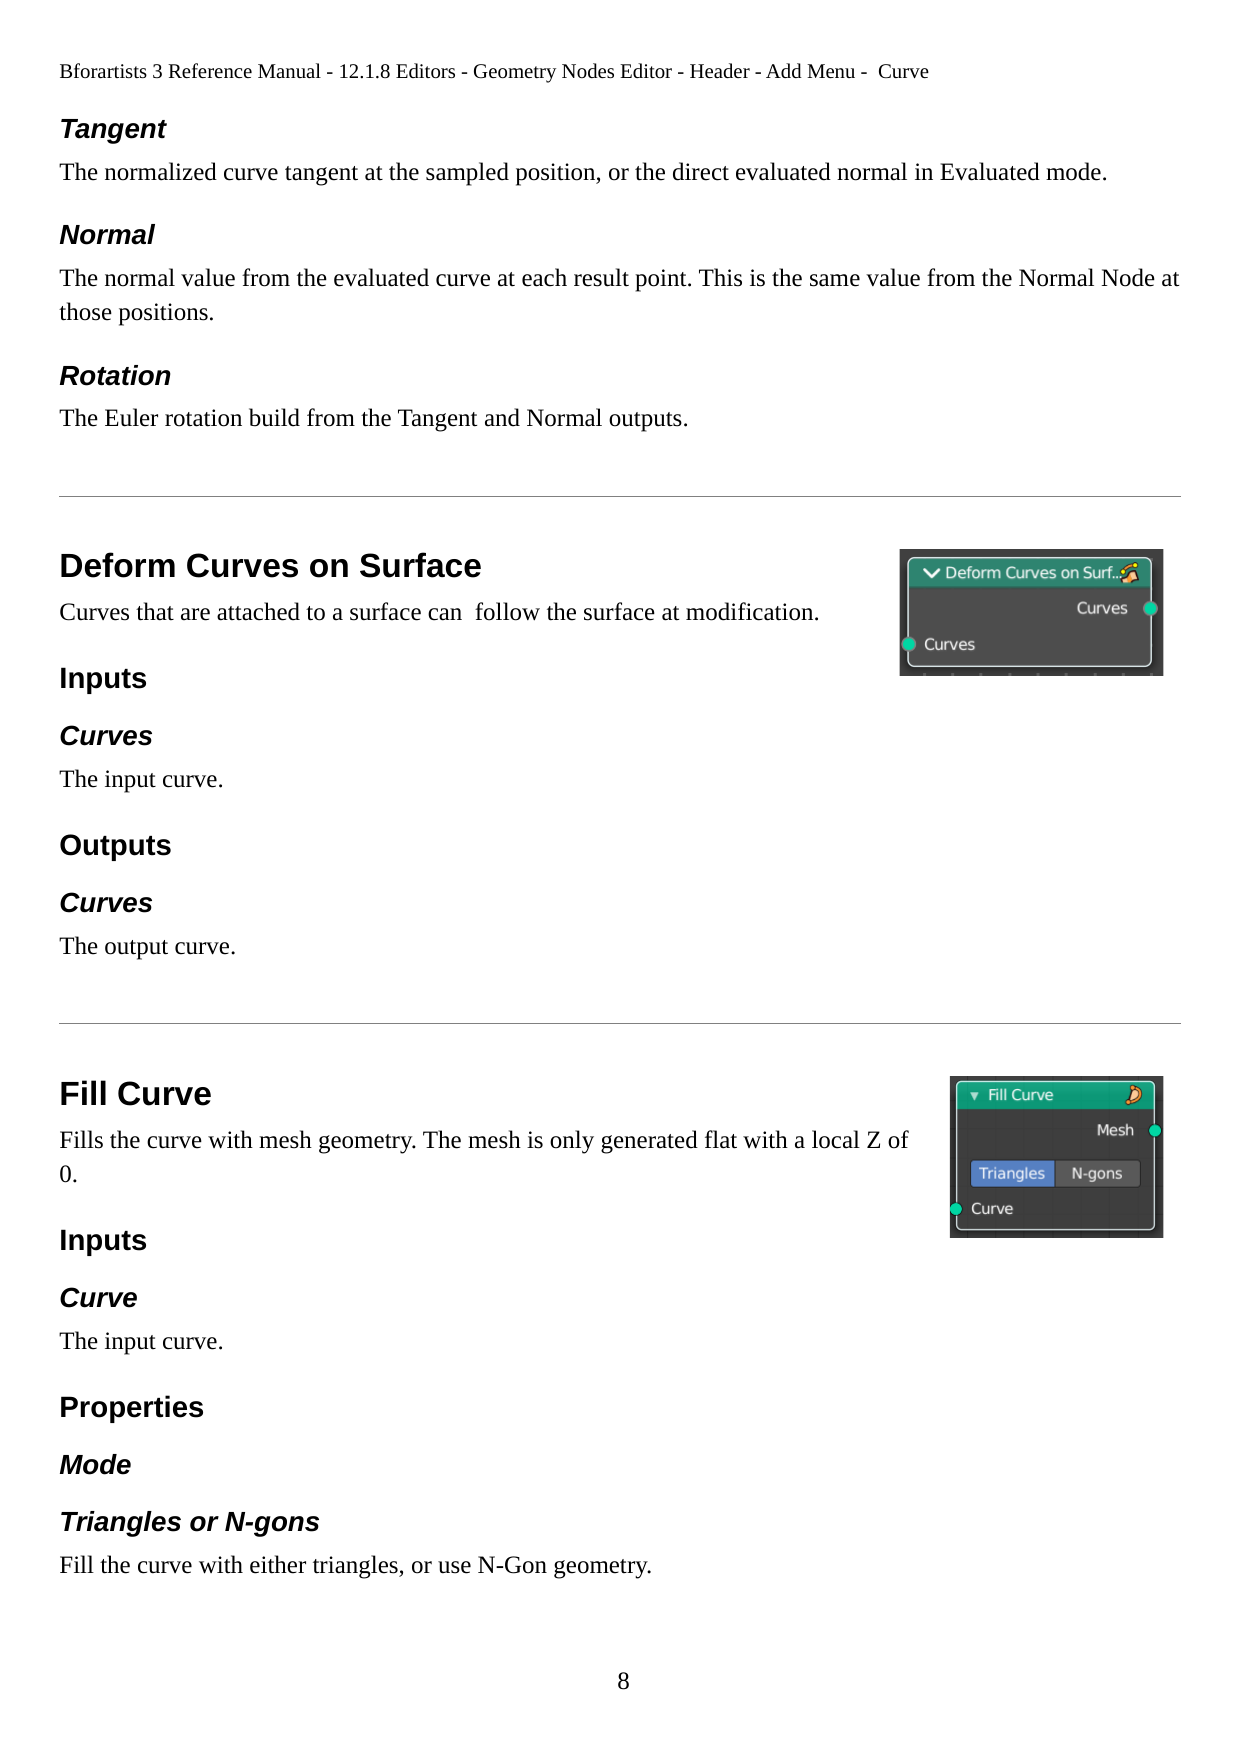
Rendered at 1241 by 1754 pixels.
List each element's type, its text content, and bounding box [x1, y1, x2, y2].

subtitle Mode [59, 1448, 1181, 1480]
subtitle Deform Curves on Surface [59, 546, 1181, 585]
text The input curve. [59, 764, 1181, 793]
text The normal value from the evaluated curve at each result point. This is the same value from the Normal Node at those positions. [59, 263, 1181, 326]
subtitle Rotation [59, 359, 1181, 391]
text The input curve. [59, 1326, 1181, 1355]
subtitle Inputs [59, 1223, 1181, 1257]
subtitle Curves [59, 886, 1181, 918]
picture [949, 1076, 1164, 1238]
subtitle Curve [59, 1282, 1181, 1313]
text Fill the curve with either triangles, or use N-Gon geometry. [59, 1550, 1181, 1578]
subtitle Curves [59, 720, 1181, 752]
text The normalized curve tangent at the sampled position, or the direct evaluated normal in Evaluated mode. [59, 157, 1181, 186]
text Fills the curve with mesh geometry. The mesh is only generated flat with a local Z of 0. [59, 1125, 949, 1188]
subtitle Triangles or N-gons [59, 1505, 1181, 1537]
text The Euler rotation build from the Tangent and Normal outputs. [59, 403, 1181, 432]
subtitle Outputs [59, 828, 1181, 861]
subtitle Normal [59, 218, 1181, 250]
text Curves that are attached to a surface can follow the surface at modification. [59, 597, 899, 626]
subtitle Inputs [59, 661, 1181, 695]
subtitle Fill Curve [59, 1074, 1181, 1112]
text The output curve. [59, 931, 1181, 959]
subtitle Tangent [59, 113, 1181, 144]
subtitle Properties [59, 1390, 1181, 1423]
picture [899, 549, 1164, 676]
